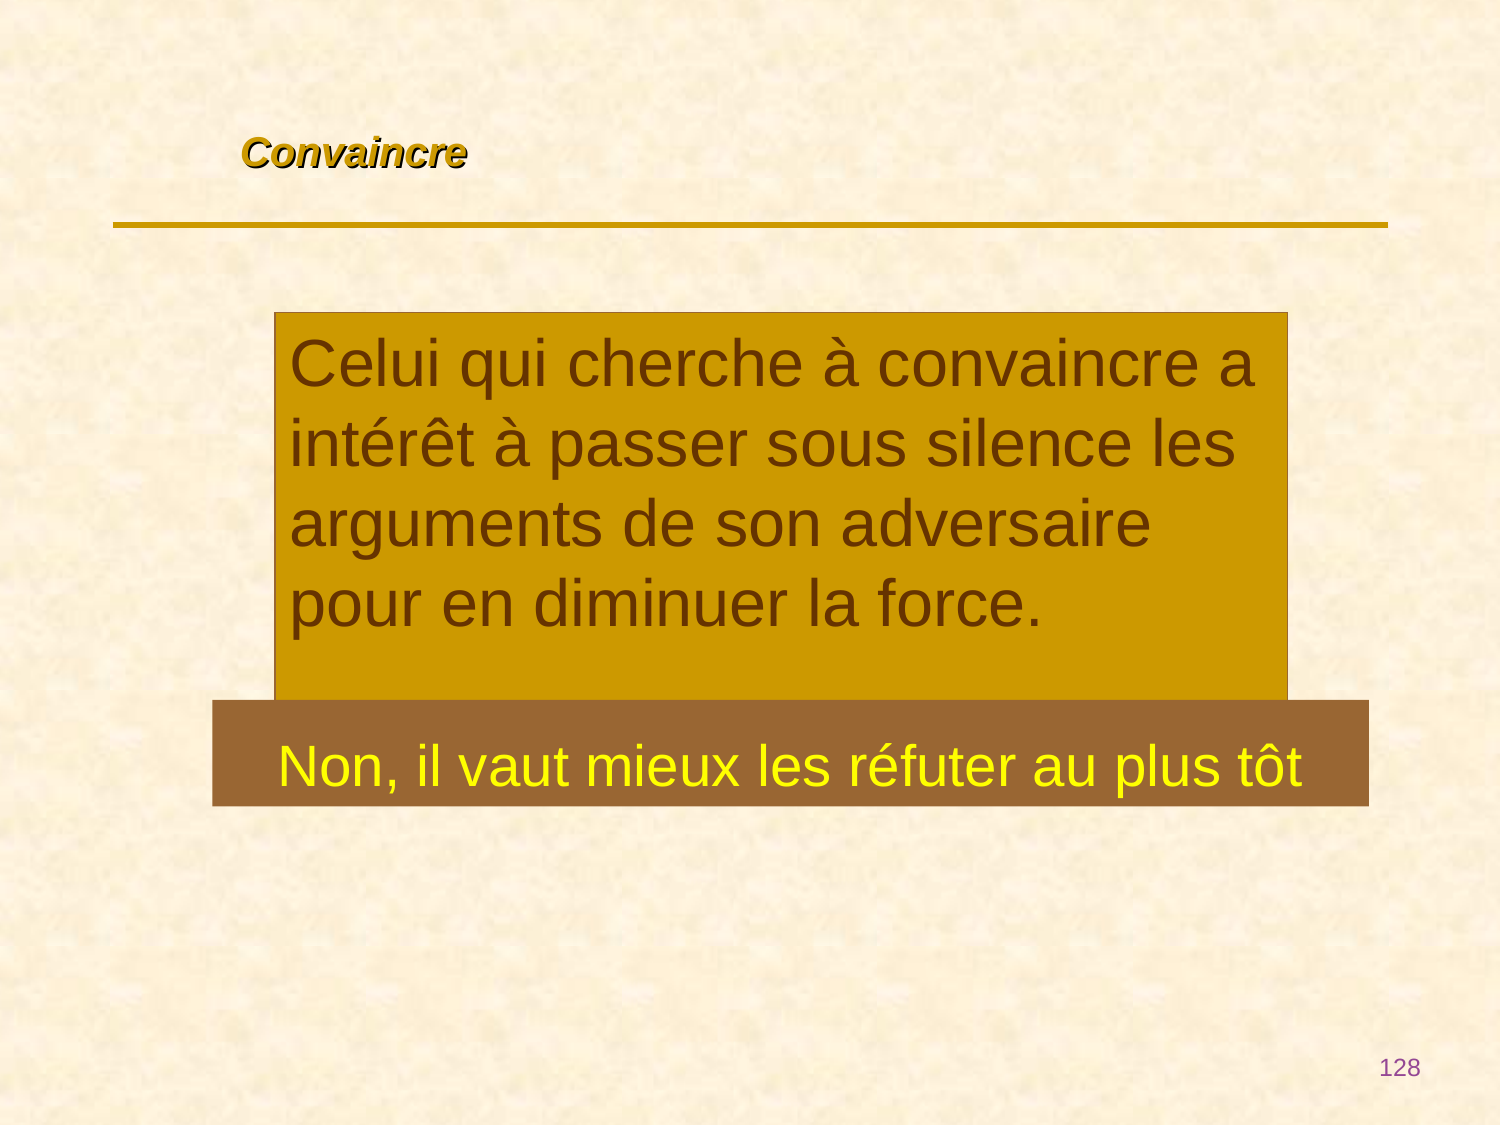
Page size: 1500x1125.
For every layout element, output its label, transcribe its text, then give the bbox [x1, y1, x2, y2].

text_box Convaincre [225, 116, 483, 183]
text_box Non, il vaut mieux les réfuter au plus tôt [212, 699, 1369, 807]
picture [0, 0, 1500, 1125]
text_box Celui qui cherche à convaincre a intérêt à passer sous silence les arguments de son adversaire pour en diminuer la force. Vrai / Faux ? [274, 312, 1288, 699]
